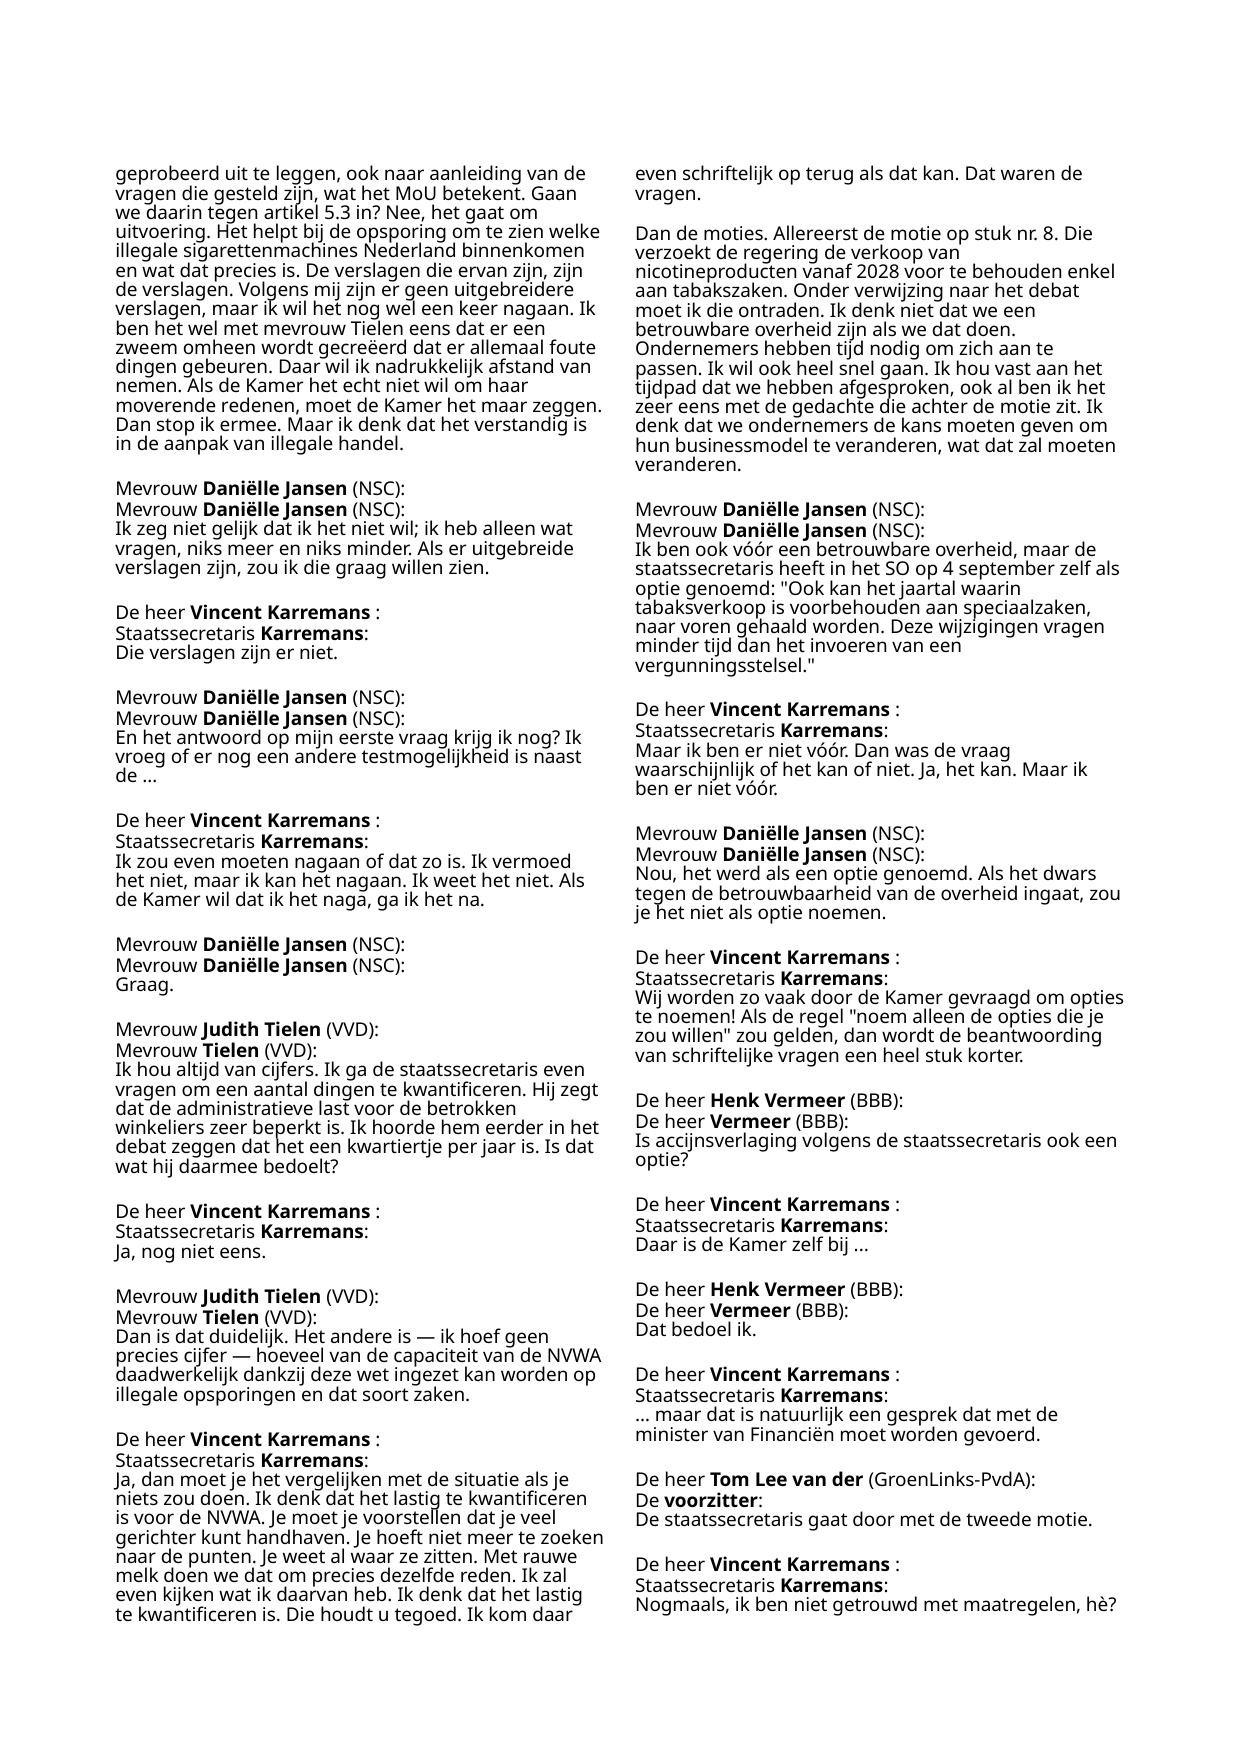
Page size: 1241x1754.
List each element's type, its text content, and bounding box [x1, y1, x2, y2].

text Mevrouw Daniëlle Jansen (NSC): [115, 475, 605, 501]
text En het antwoord op mijn eerste vraag krijg ik nog? Ik vroeg of er nog een andere testmogelijkheid is naast de … [115, 729, 605, 787]
text Dan de moties. Allereerst de motie op stuk nr. 8. Die verzoekt de regering de verkoop van nicotineproducten vanaf 2028 voor te behouden enkel aan tabakszaken. Onder verwijzing naar het debat moet ik die ontraden. Ik denk niet dat we een betrouwbare overheid zijn als we dat doen. Ondernemers hebben tijd nodig om zich aan te passen. Ik wil ook heel snel gaan. Ik hou vast aan het tijdpad dat we hebben afgesproken, ook al ben ik het zeer eens met de gedachte die achter de motie zit. Ik denk dat we ondernemers de kans moeten geven om hun businessmodel te veranderen, wat dat zal moeten veranderen. [635, 224, 1125, 475]
text Die verslagen zijn er niet. [115, 644, 605, 663]
text Nogmaals, ik ben niet getrouwd met maatregelen, hè? [635, 1596, 1125, 1615]
text De heer Vincent Karremans : [635, 1551, 1125, 1577]
text De heer Vincent Karremans : [635, 1361, 1125, 1387]
text Mevrouw Daniëlle Jansen (NSC): [635, 846, 1125, 865]
text Staatssecretaris Karremans: [115, 833, 605, 853]
text De heer Vincent Karremans : [115, 1426, 605, 1452]
text Staatssecretaris Karremans: [635, 1217, 1125, 1236]
text De heer Vermeer (BBB): [635, 1113, 1125, 1132]
text Daar is de Kamer zelf bij ... [635, 1236, 1125, 1256]
text Staatssecretaris Karremans: [115, 624, 605, 644]
text Mevrouw Daniëlle Jansen (NSC): [115, 501, 605, 520]
text Mevrouw Daniëlle Jansen (NSC): [115, 957, 605, 976]
text De heer Vincent Karremans : [635, 697, 1125, 722]
text Mevrouw Judith Tielen (VVD): [115, 1016, 605, 1042]
text Ja, nog niet eens. [115, 1243, 605, 1262]
text Graag. [115, 976, 605, 996]
text Dan is dat duidelijk. Het andere is — ik hoef geen precies cijfer — hoeveel van de capaciteit van de NVWA daadwerkelijk dankzij deze wet ingezet kan worden op illegale opsporingen en dat soort zaken. [115, 1328, 605, 1405]
text Staatssecretaris Karremans: [635, 970, 1125, 989]
text De heer Henk Vermeer (BBB): [635, 1087, 1125, 1113]
text Nou, het werd als een optie genoemd. Als het dwars tegen de betrouwbaarheid van de overheid ingaat, zou je het niet als optie noemen. [635, 865, 1125, 923]
text De staatssecretaris gaat door met de tweede motie. [635, 1511, 1125, 1530]
text De heer Vincent Karremans : [635, 944, 1125, 970]
text Staatssecretaris Karremans: [115, 1223, 605, 1243]
text Maar ik ben er niet vóór. Dan was de vraag waarschijnlijk of het kan of niet. Ja, het kan. Maar ik ben er niet vóór. [635, 742, 1125, 799]
text Staatssecretaris Karremans: [115, 1452, 605, 1471]
text Mevrouw Tielen (VVD): [115, 1042, 605, 1061]
text De heer Vincent Karremans : [635, 1191, 1125, 1217]
text Mevrouw Daniëlle Jansen (NSC): [115, 931, 605, 957]
text Dat bedoel ik. [635, 1321, 1125, 1341]
text Ik hou altijd van cijfers. Ik ga de staatssecretaris even vragen om een aantal dingen te kwantificeren. Hij zegt dat de administratieve last voor de betrokken winkeliers zeer beperkt is. Ik hoorde hem eerder in het debat zeggen dat het een kwartiertje per jaar is. Is dat wat hij daarmee bedoelt? [115, 1061, 605, 1177]
text Staatssecretaris Karremans: [635, 1577, 1125, 1596]
text even schriftelijk op terug als dat kan. Dat waren de vragen. [635, 165, 1125, 204]
text Ik zou even moeten nagaan of dat zo is. Ik vermoed het niet, maar ik kan het nagaan. Ik weet het niet. Als de Kamer wil dat ik het naga, ga ik het na. [115, 853, 605, 910]
text Is accijnsverlaging volgens de staatssecretaris ook een optie? [635, 1132, 1125, 1170]
text geprobeerd uit te leggen, ook naar aanleiding van de vragen die gesteld zijn, wat het MoU betekent. Gaan we daarin tegen artikel 5.3 in? Nee, het gaat om uitvoering. Het helpt bij de opsporing om te zien welke illegale sigarettenmachines Nederland binnenkomen en wat dat precies is. De verslagen die ervan zijn, zijn de verslagen. Volgens mij zijn er geen uitgebreidere verslagen, maar ik wil het nog wel een keer nagaan. Ik ben het wel met mevrouw Tielen eens dat er een zweem omheen wordt gecreëerd dat er allemaal foute dingen gebeuren. Daar wil ik nadrukkelijk afstand van nemen. Als de Kamer het echt niet wil om haar moverende redenen, moet de Kamer het maar zeggen. Dan stop ik ermee. Maar ik denk dat het verstandig is in de aanpak van illegale handel. [115, 165, 605, 454]
text De heer Vermeer (BBB): [635, 1302, 1125, 1321]
text Mevrouw Tielen (VVD): [115, 1309, 605, 1328]
text Mevrouw Daniëlle Jansen (NSC): [115, 684, 605, 710]
text De voorzitter: [635, 1492, 1125, 1511]
text Staatssecretaris Karremans: [635, 1387, 1125, 1406]
text Mevrouw Daniëlle Jansen (NSC): [635, 522, 1125, 541]
text Mevrouw Daniëlle Jansen (NSC): [115, 710, 605, 729]
text De heer Vincent Karremans : [115, 1198, 605, 1223]
text Mevrouw Daniëlle Jansen (NSC): [635, 820, 1125, 846]
text De heer Henk Vermeer (BBB): [635, 1276, 1125, 1302]
text De heer Vincent Karremans : [115, 599, 605, 624]
text Ja, dan moet je het vergelijken met de situatie als je niets zou doen. Ik denk dat het lastig te kwantificeren is voor de NVWA. Je moet je voorstellen dat je veel gerichter kunt handhaven. Je hoeft niet meer te zoeken naar de punten. Je weet al waar ze zitten. Met rauwe melk doen we dat om precies dezelfde reden. Ik zal even kijken wat ik daarvan heb. Ik denk dat het lastig te kwantificeren is. Die houdt u tegoed. Ik kom daar [115, 1471, 605, 1625]
text Mevrouw Daniëlle Jansen (NSC): [635, 496, 1125, 522]
text … maar dat is natuurlijk een gesprek dat met de minister van Financiën moet worden gevoerd. [635, 1406, 1125, 1445]
text De heer Tom Lee van der (GroenLinks-PvdA): [635, 1466, 1125, 1492]
text Wij worden zo vaak door de Kamer gevraagd om opties te noemen! Als de regel "noem alleen de opties die je zou willen" zou gelden, dan wordt de beantwoording van schriftelijke vragen een heel stuk korter. [635, 989, 1125, 1066]
text Ik ben ook vóór een betrouwbare overheid, maar de staatssecretaris heeft in het SO op 4 september zelf als optie genoemd: "Ook kan het jaartal waarin tabaksverkoop is voorbehouden aan speciaalzaken, naar voren gehaald worden. Deze wijzigingen vragen minder tijd dan het invoeren van een vergunningsstelsel." [635, 541, 1125, 676]
text De heer Vincent Karremans : [115, 808, 605, 833]
text Staatssecretaris Karremans: [635, 722, 1125, 742]
text Mevrouw Judith Tielen (VVD): [115, 1283, 605, 1309]
text Ik zeg niet gelijk dat ik het niet wil; ik heb alleen wat vragen, niks meer en niks minder. Als er uitgebreide verslagen zijn, zou ik die graag willen zien. [115, 520, 605, 578]
